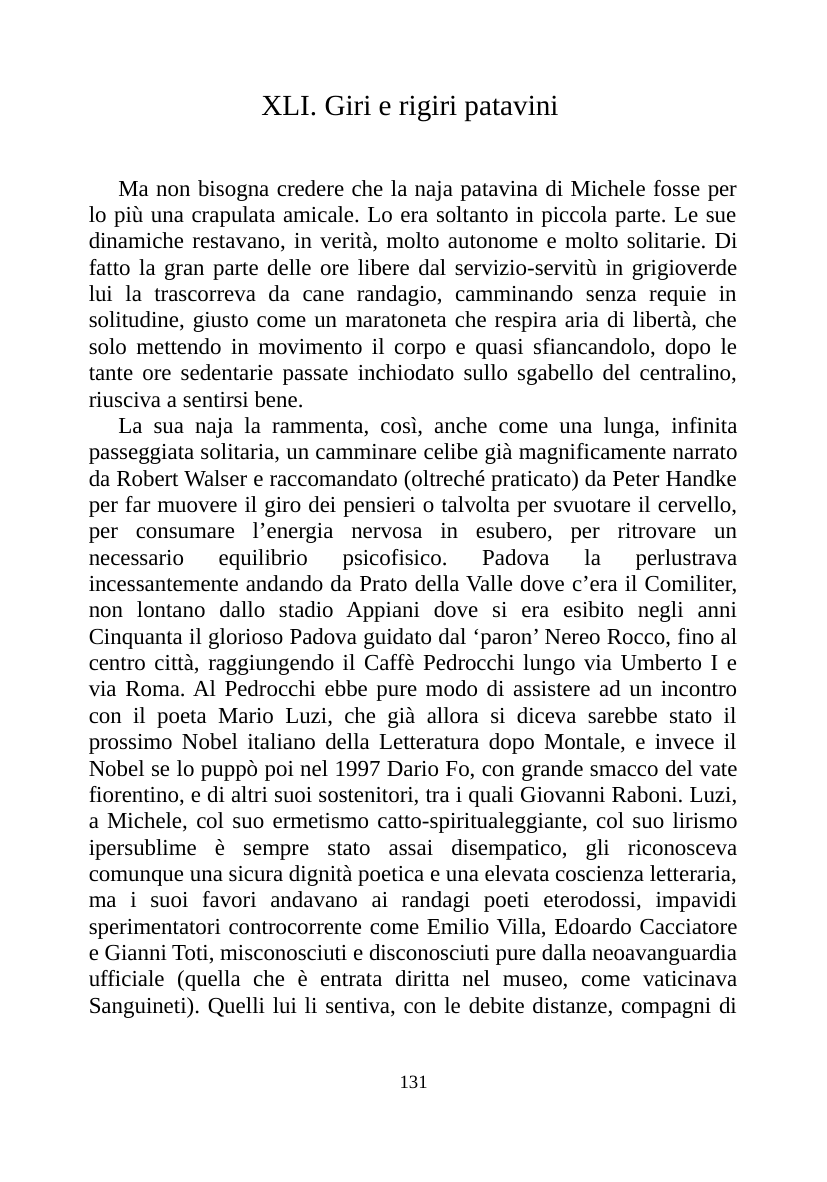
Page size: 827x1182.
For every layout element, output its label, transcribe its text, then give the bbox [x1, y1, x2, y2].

text Ma non bisogna credere che la naja patavina di Michele fosse per lo più una crapulata amicale. Lo era soltanto in piccola parte. Le sue dinamiche restavano, in verità, molto autonome e molto solitarie. Di fatto la gran parte delle ore libere dal servizio-servitù in grigioverde lui la trascorreva da cane randagio, camminando senza requie in solitudine, giusto come un maratoneta che respira aria di libertà, che solo mettendo in movimento il corpo e quasi sfiancandolo, dopo le tante ore sedentarie passate inchiodato sullo sgabello del centralino, riusciva a sentirsi bene. [88, 175, 738, 412]
text La sua naja la rammenta, così, anche come una lunga, infinita passeggiata solitaria, un camminare celibe già magnificamente narrato da Robert Walser e raccomandato (oltreché praticato) da Peter Handke per far muovere il giro dei pensieri o talvolta per svuotare il cervello, per consumare l’energia nervosa in esubero, per ritrovare un necessario equilibrio psicofisico. Padova la perlustrava incessantemente andando da Prato della Valle dove c’era il Comiliter, non lontano dallo stadio Appiani dove si era esibito negli anni Cinquanta il glorioso Padova guidato dal ‘paron’ Nereo Rocco, fino al centro città, raggiungendo il Caffè Pedrocchi lungo via Umberto I e via Roma. Al Pedrocchi ebbe pure modo di assistere ad un incontro con il poeta Mario Luzi, che già allora si diceva sarebbe stato il prossimo Nobel italiano della Letteratura dopo Montale, e invece il Nobel se lo puppò poi nel 1997 Dario Fo, con grande smacco del vate fiorentino, e di altri suoi sostenitori, tra i quali Giovanni Raboni. Luzi, a Michele, col suo ermetismo catto-spiritualeggiante, col suo lirismo ipersublime è sempre stato assai disempatico, gli riconosceva comunque una sicura dignità poetica e una elevata coscienza letteraria, ma i suoi favori andavano ai randagi poeti eterodossi, impavidi sperimentatori controcorrente come Emilio Villa, Edoardo Cacciatore e Gianni Toti, misconosciuti e disconosciuti pure dalla neoavanguardia ufficiale (quella che è entrata diritta nel museo, come vaticinava Sanguineti). Quelli lui li sentiva, con le debite distanze, compagni di [88, 412, 738, 1018]
subtitle XLI. Giri e rigiri patavini [88, 88, 738, 122]
